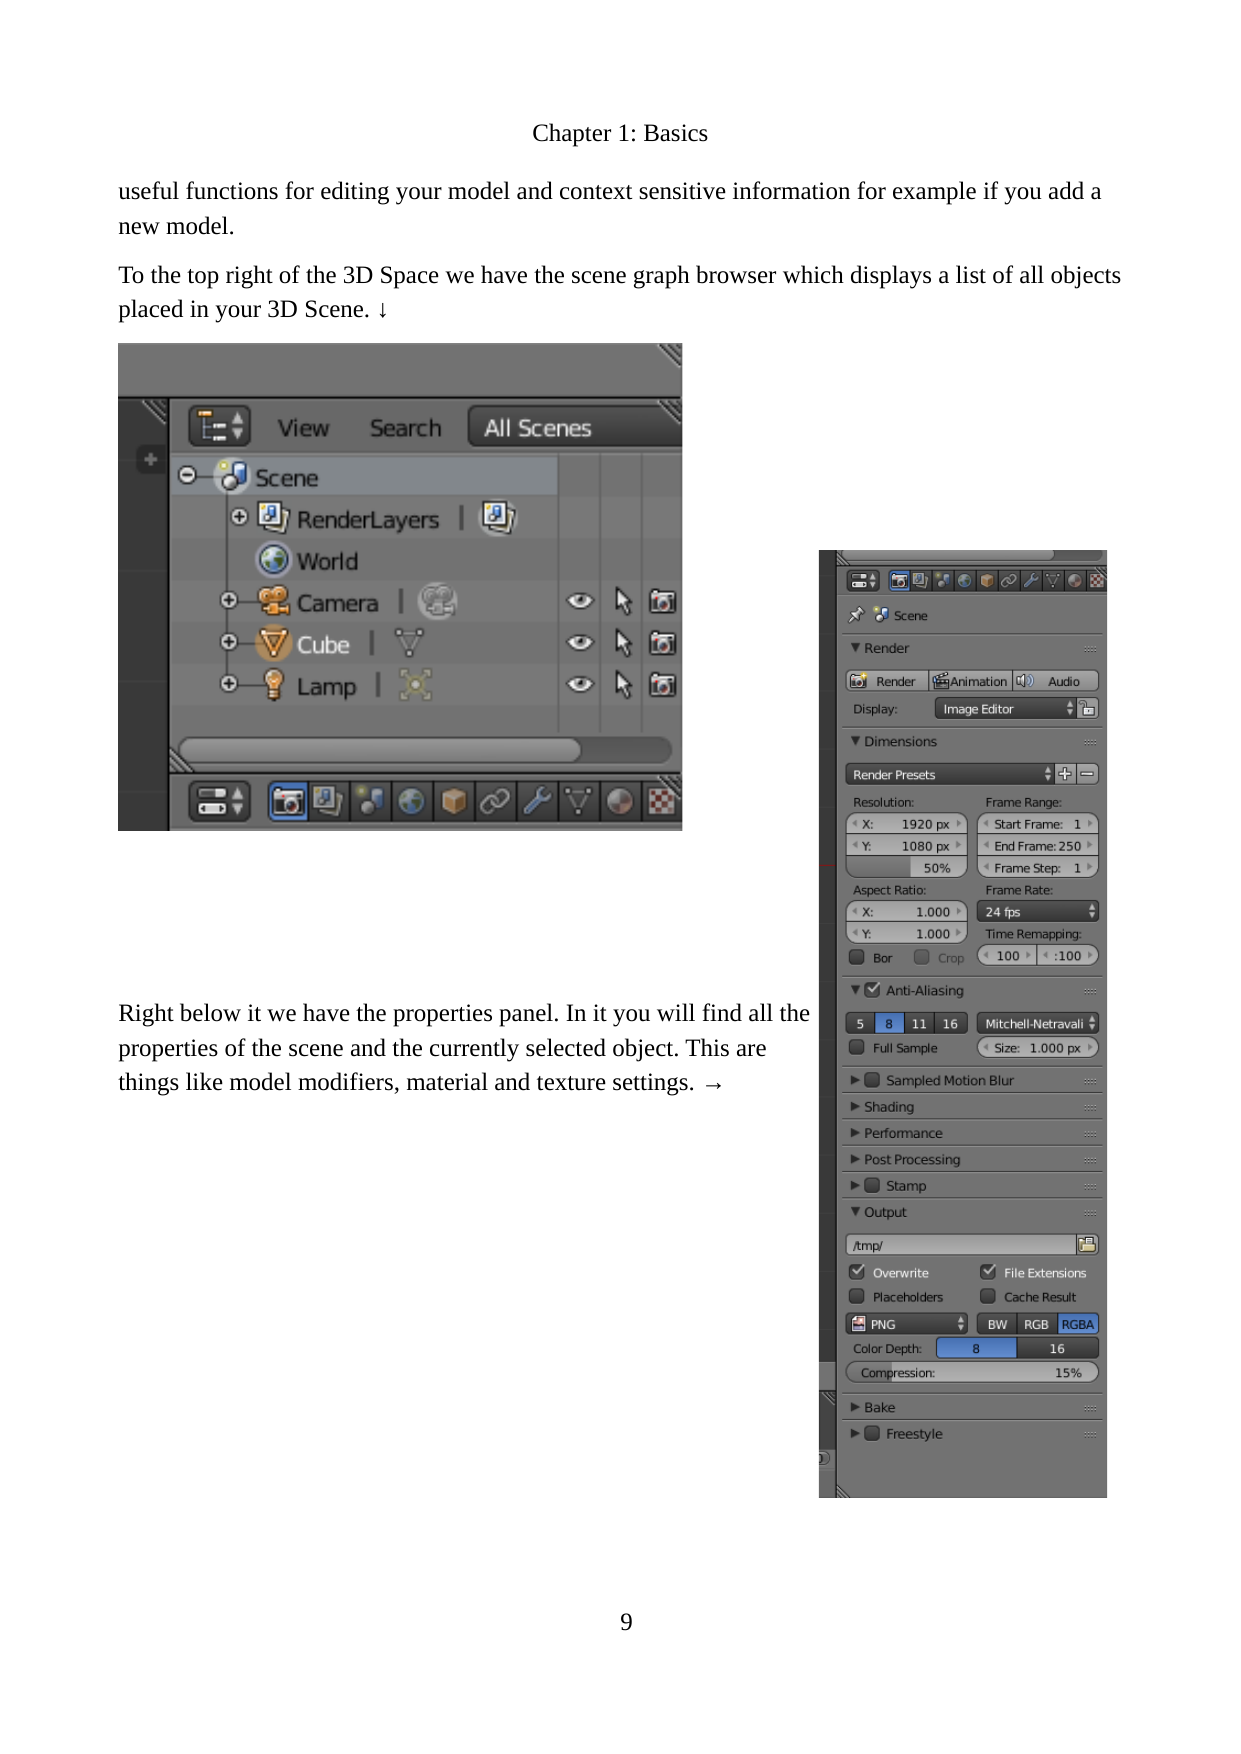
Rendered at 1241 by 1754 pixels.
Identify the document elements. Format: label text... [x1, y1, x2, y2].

picture [818, 550, 1108, 1498]
text Right below it we have the properties panel. In it you will find all the properties of the scene and the currently selected object. This are things like model modifiers, material and texture settings. → [118, 998, 818, 1096]
text useful functions for editing your model and context sensitive information for example if you add a new model. [118, 176, 1122, 239]
text To the top right of the 3D Space we have the scene graph browser which displays a list of all objects placed in your 3D Scene. ↓ [118, 260, 1122, 323]
picture [118, 343, 683, 831]
